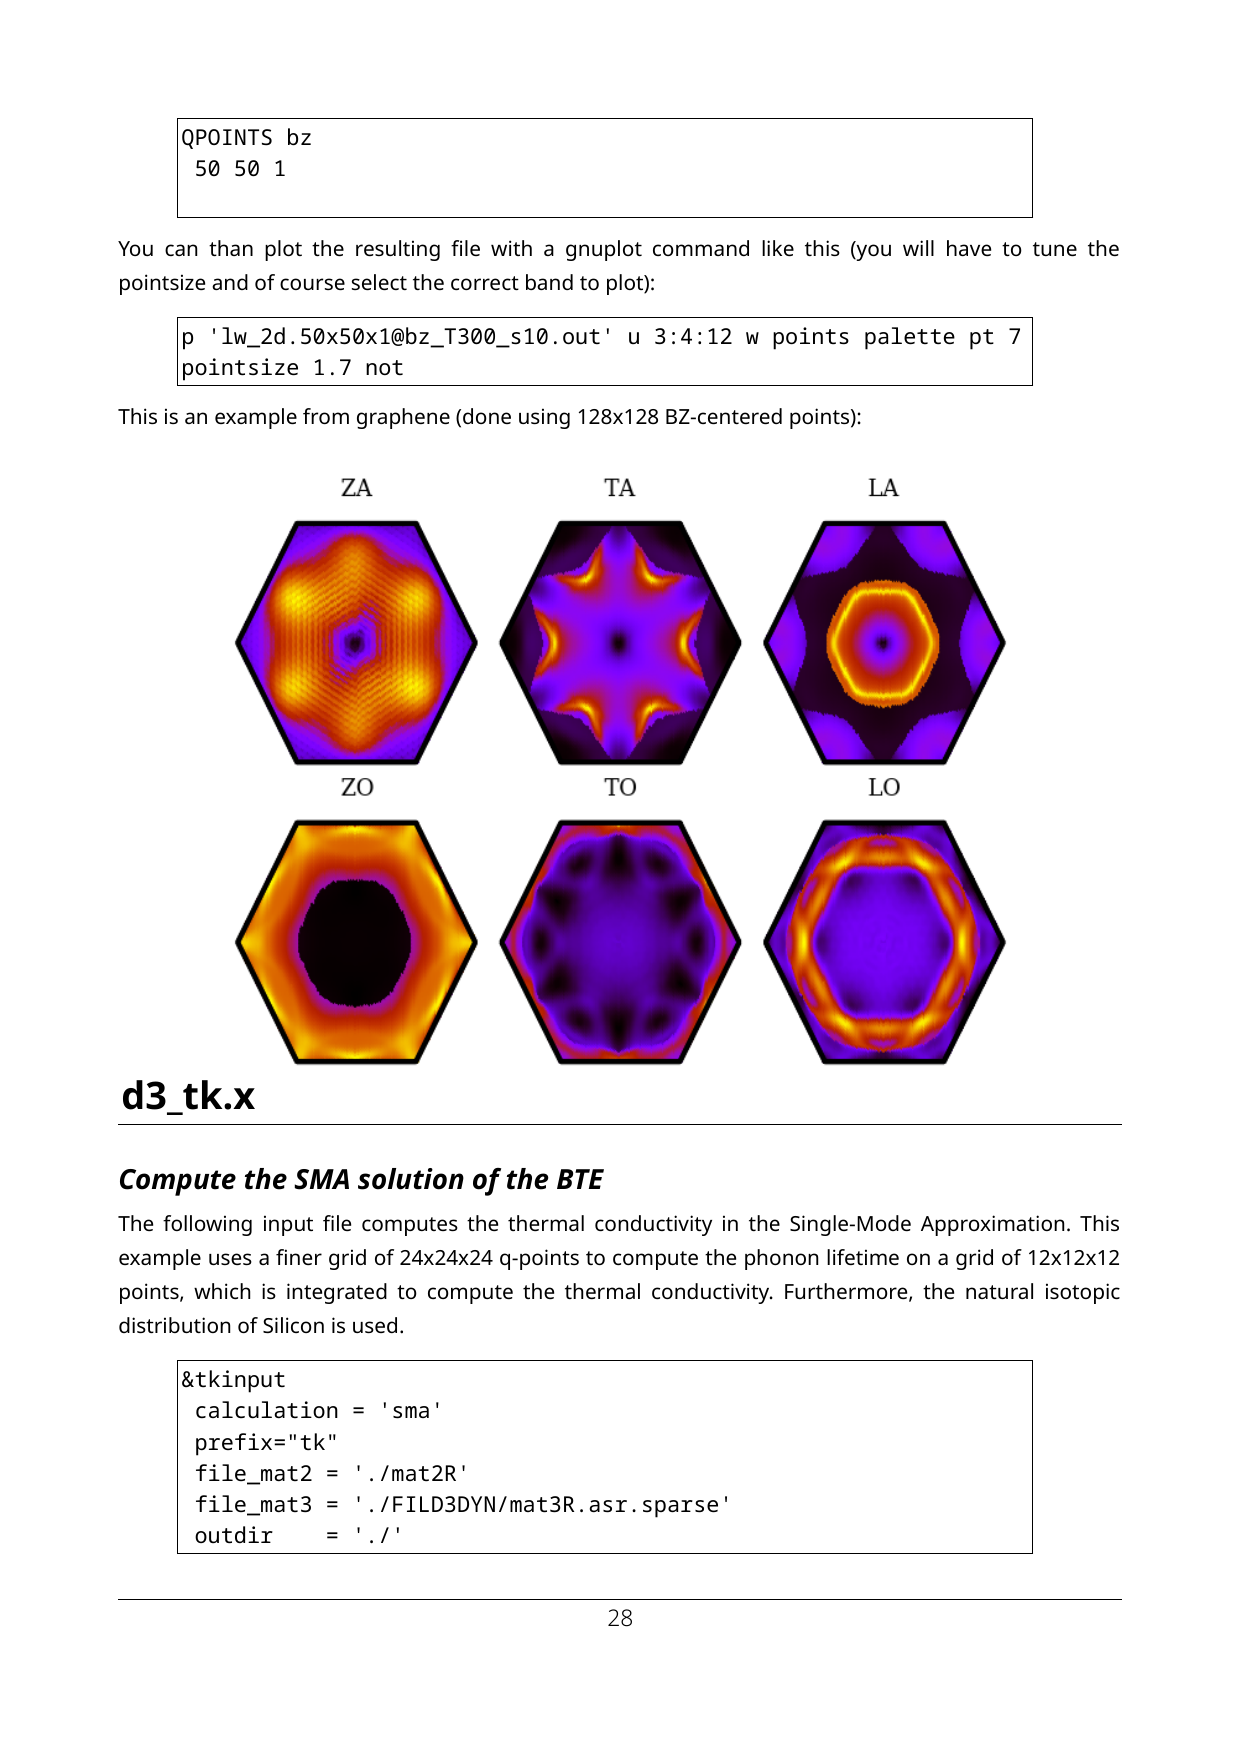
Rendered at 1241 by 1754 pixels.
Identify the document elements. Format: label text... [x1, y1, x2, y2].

text QPOINTS bz 50 50 1 [178, 119, 1032, 217]
text p 'lw_2d.50x50x1@bz_T300_s10.out' u 3:4:12 w points palette pt 7 pointsize 1.7 not [178, 318, 1032, 385]
text The following input file computes the thermal conductivity in the Single-Mode Approximation. This example uses a finer grid of 24x24x24 q-points to compute the phonon lifetime on a grid of 12x12x12 points, which is integrated to compute the thermal conductivity. Furthermore, the natural isotopic distribution of Silicon is used. [118, 1209, 1122, 1340]
subtitle Compute the SMA solution of the BTE [118, 1159, 1122, 1197]
subtitle d3_tk.x [118, 1069, 1122, 1124]
text You can than plot the resulting file with a gnuplot command like this (you will have to tune the pointsize and of course select the correct band to plot): [118, 234, 1122, 297]
picture [225, 470, 1016, 1069]
text This is an example from graphene (done using 128x128 BZ-centered points): [118, 402, 1122, 431]
text &tkinput calculation = 'sma' prefix="tk" file_mat2 = './mat2R' file_mat3 = './FILD3DYN/mat3R.asr.sparse' outdir = './' [178, 1361, 1032, 1553]
